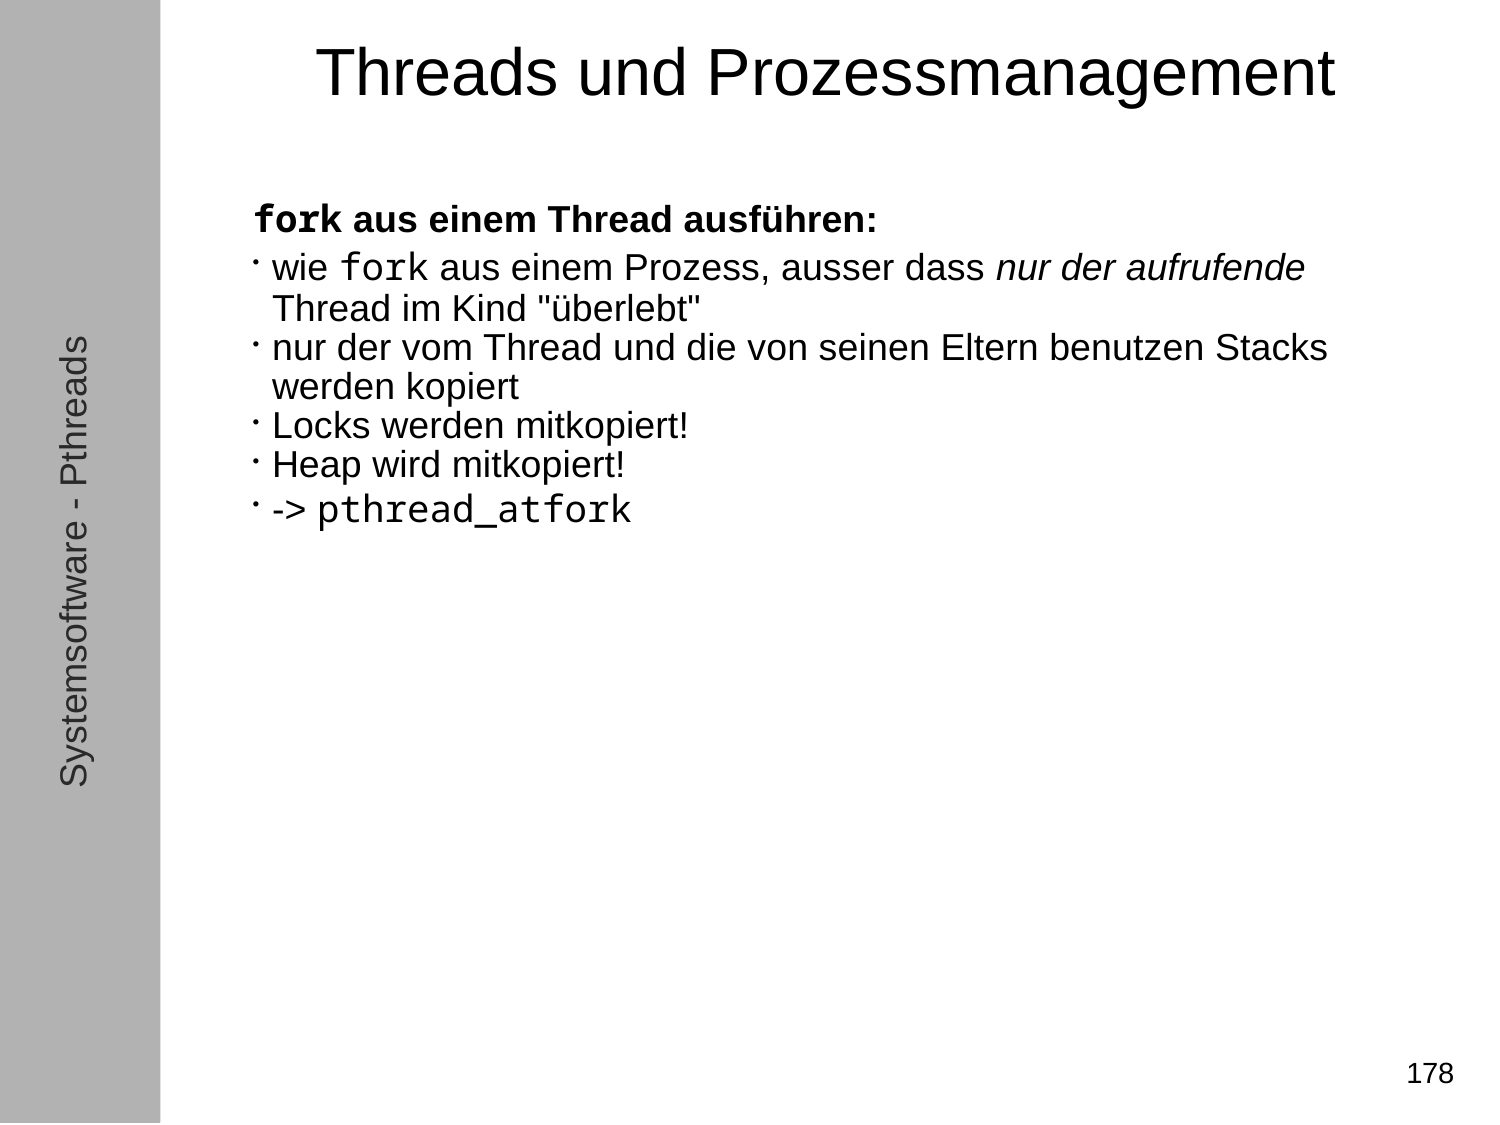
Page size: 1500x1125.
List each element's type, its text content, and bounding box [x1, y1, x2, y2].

text_box [0, 0, 160, 1123]
text_box Systemsoftware - Pthreads [47, 1, 121, 1124]
text_box fork aus einem Thread ausführen: wie fork aus einem Prozess, ausser dass nur der aufrufende Thread im Kind "überlebt" nur der vom Thread und die von seinen Eltern benutzen Stacks werden kopiert Locks werden mitkopiert! Heap wird mitkopiert! -> pthread_atfork [237, 187, 1448, 1091]
text_box [1406, 1057, 1500, 1106]
text_box Threads und Prozessmanagement [240, 27, 1411, 123]
